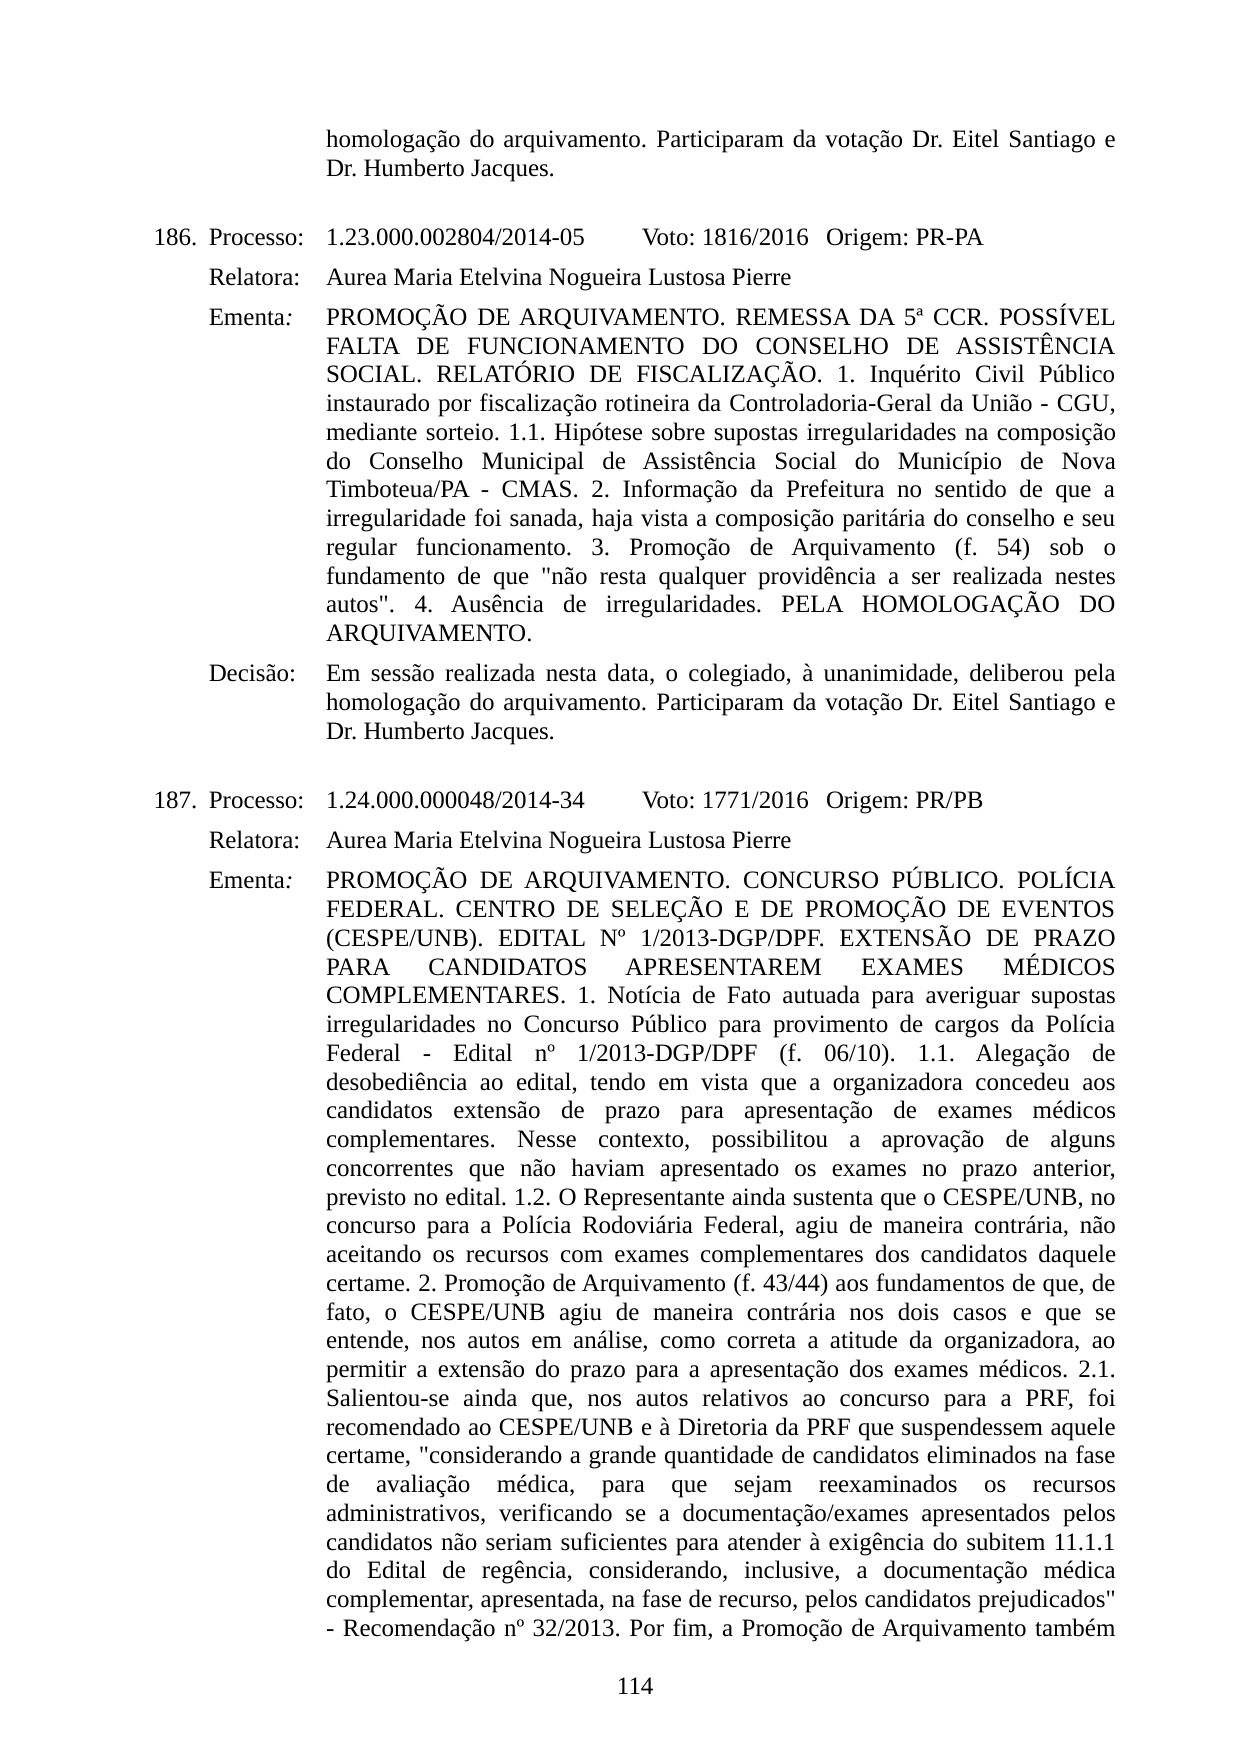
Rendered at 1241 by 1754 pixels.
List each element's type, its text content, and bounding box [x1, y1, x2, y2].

table_header Processo: [203, 779, 320, 819]
table_cell Aurea Maria Etelvina Nogueira Lustosa Pierre [320, 256, 1122, 296]
table_cell [148, 653, 203, 750]
table_cell Decisão: [203, 653, 320, 750]
table_cell PROMOÇÃO DE ARQUIVAMENTO. CONCURSO PÚBLICO. POLÍCIA FEDERAL. CENTRO DE SELEÇÃO E DE PROMOÇÃO DE EVENTOS (CESPE/UNB). EDITAL Nº 1/2013-DGP/DPF. EXTENSÃO DE PRAZO PARA CANDIDATOS APRESENTAREM EXAMES MÉDICOS COMPLEMENTARES. 1. Notícia de Fato autuada para averiguar supostas irregularidades no Concurso Público para provimento de cargos da Polícia Federal - Edital nº 1/2013-DGP/DPF (f. 06/10). 1.1. Alegação de desobediência ao edital, tendo em vista que a organizadora concedeu aos candidatos extensão de prazo para apresentação de exames médicos complementares. Nesse contexto, possibilitou a aprovação de alguns concorrentes que não haviam apresentado os exames no prazo anterior, previsto no edital. 1.2. O Representante ainda sustenta que o CESPE/UNB, no concurso para a Polícia Rodoviária Federal, agiu de maneira contrária, não aceitando os recursos com exames complementares dos candidatos daquele certame. 2. Promoção de Arquivamento (f. 43/44) aos fundamentos de que, de fato, o CESPE/UNB agiu de maneira contrária nos dois casos e que se entende, nos autos em análise, como correta a atitude da organizadora, ao permitir a extensão do prazo para a apresentação dos exames médicos. 2.1. Salientou-se ainda que, nos autos relativos ao concurso para a PRF, foi recomendado ao CESPE/UNB e à Diretoria da PRF que suspendessem aquele certame, "considerando a grande quantidade de candidatos eliminados na fase de avaliação médica, para que sejam reexaminados os recursos administrativos, verificando se a documentação/exames apresentados pelos candidatos não seriam suficientes para atender à exigência do subitem 11.1.1 do Edital de regência, considerando, inclusive, a documentação médica complementar, apresentada, na fase de recurso, pelos candidatos prejudicados" - Recomendação nº 32/2013. Por fim, a Promoção de Arquivamento também [320, 860, 1122, 1647]
table_header 1.24.000.000048/2014-34 [320, 779, 636, 819]
table_cell Ementa: [203, 296, 320, 653]
table_cell [203, 118, 320, 187]
table_cell [148, 256, 203, 296]
table_cell PROMOÇÃO DE ARQUIVAMENTO. REMESSA DA 5ª CCR. POSSÍVEL FALTA DE FUNCIONAMENTO DO CONSELHO DE ASSISTÊNCIA SOCIAL. RELATÓRIO DE FISCALIZAÇÃO. 1. Inquérito Civil Público instaurado por fiscalização rotineira da Controladoria-Geral da União - CGU, mediante sorteio. 1.1. Hipótese sobre supostas irregularidades na composição do Conselho Municipal de Assistência Social do Município de Nova Timboteua/PA - CMAS. 2. Informação da Prefeitura no sentido de que a irregularidade foi sanada, haja vista a composição paritária do conselho e seu regular funcionamento. 3. Promoção de Arquivamento (f. 54) sob o fundamento de que "não resta qualquer providência a ser realizada nestes autos". 4. Ausência de irregularidades. PELA HOMOLOGAÇÃO DO ARQUIVAMENTO. [320, 296, 1122, 653]
table_header 186. [148, 216, 203, 256]
table_header Origem: PR-PA [820, 216, 1122, 256]
table_cell [148, 819, 203, 859]
table_header Voto: 1771/2016 [636, 779, 820, 819]
table_cell [148, 296, 203, 653]
table_header 1.23.000.002804/2014-05 [320, 216, 636, 256]
table_cell Aurea Maria Etelvina Nogueira Lustosa Pierre [320, 819, 1122, 859]
table_cell Ementa: [203, 860, 320, 1647]
table_cell [148, 860, 203, 1647]
table_header Origem: PR/PB [820, 779, 1122, 819]
table_header Voto: 1816/2016 [636, 216, 820, 256]
table_cell homologação do arquivamento. Participaram da votação Dr. Eitel Santiago e Dr. Humberto Jacques. [320, 118, 1122, 187]
table_cell Em sessão realizada nesta data, o colegiado, à unanimidade, deliberou pela homologação do arquivamento. Participaram da votação Dr. Eitel Santiago e Dr. Humberto Jacques. [320, 653, 1122, 750]
table_cell Relatora: [203, 256, 320, 296]
table_cell Relatora: [203, 819, 320, 859]
table_header 187. [148, 779, 203, 819]
table_cell [148, 118, 203, 187]
table_header Processo: [203, 216, 320, 256]
